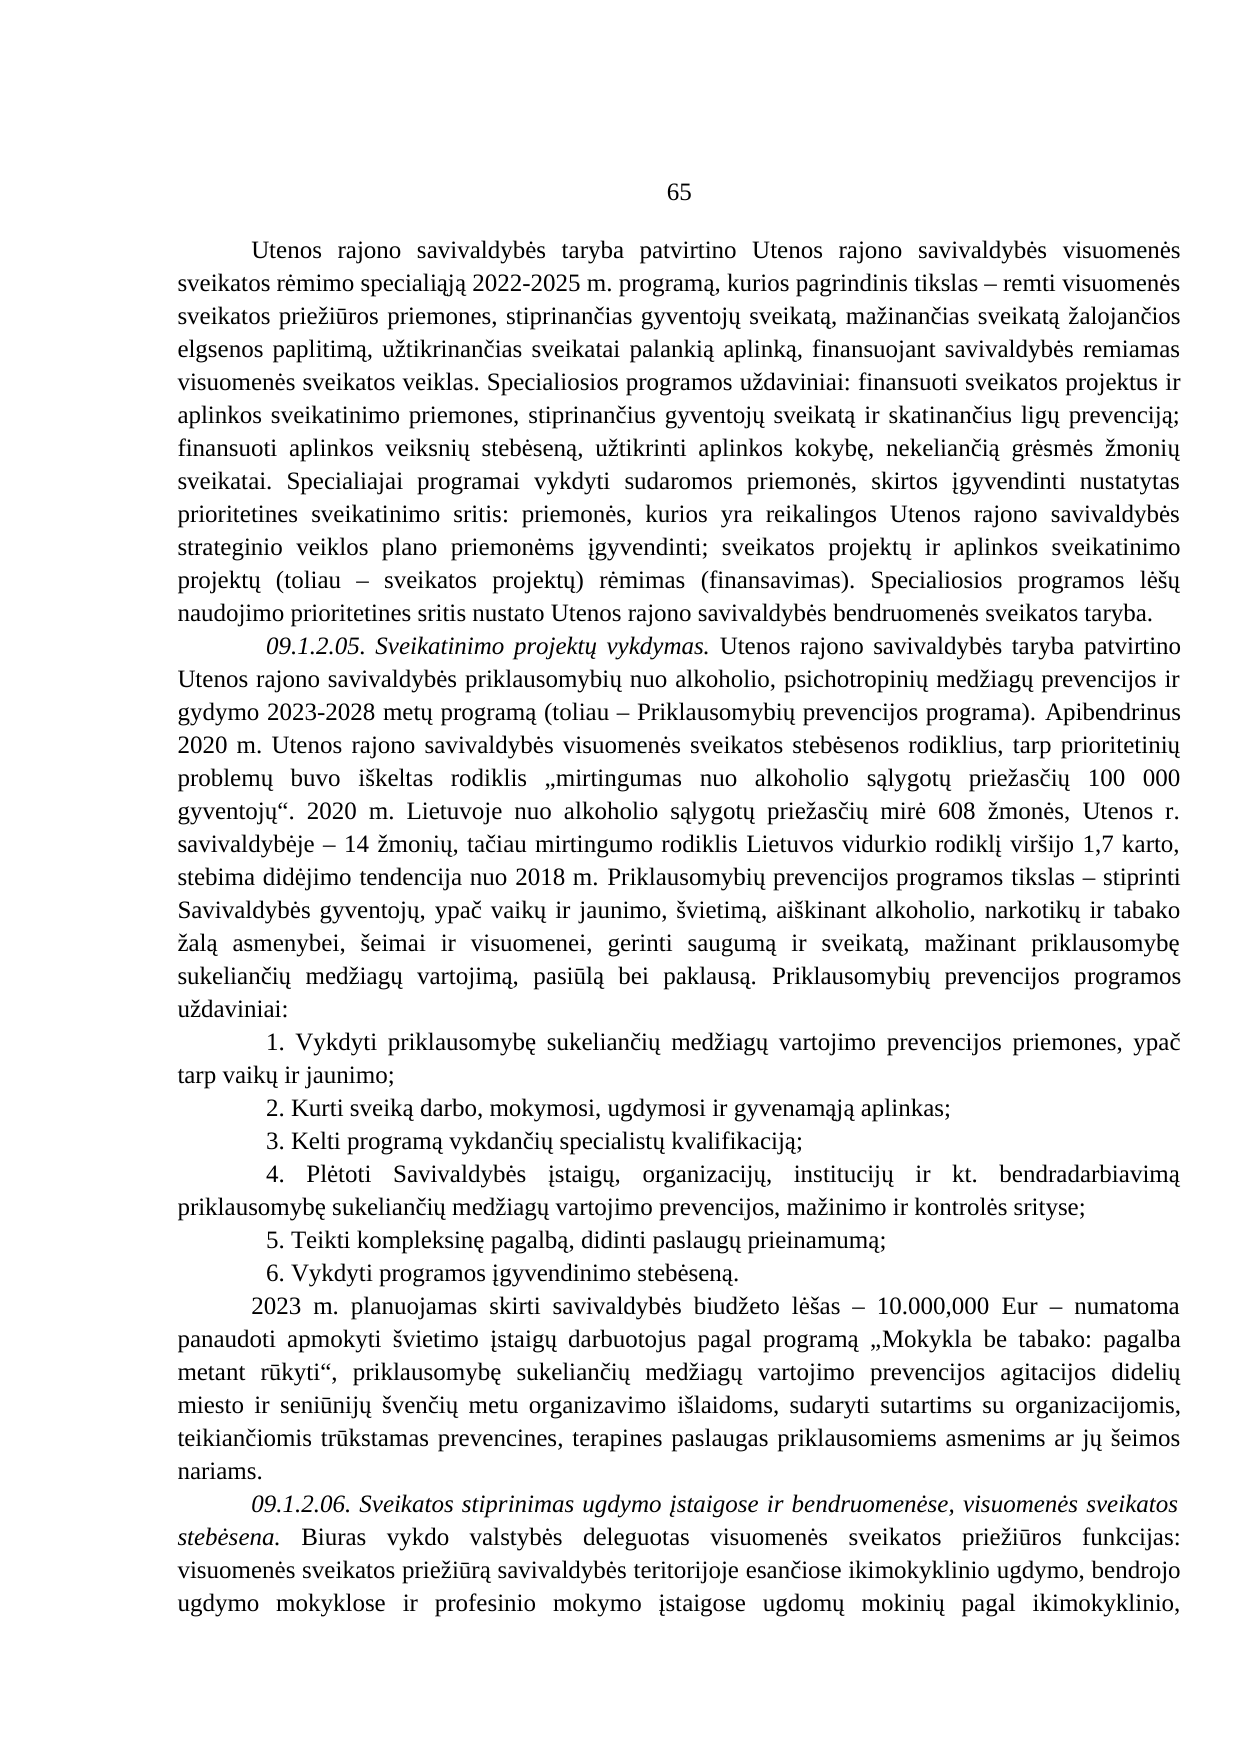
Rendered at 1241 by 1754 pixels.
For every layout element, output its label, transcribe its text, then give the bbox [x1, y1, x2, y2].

text 09.1.2.05. Sveikatinimo projektų vykdymas. Utenos rajono savivaldybės taryba patvirtino Utenos rajono savivaldybės priklausomybių nuo alkoholio, psichotropinių medžiagų prevencijos ir gydymo 2023-2028 metų programą (toliau – Priklausomybių prevencijos programa). Apibendrinus 2020 m. Utenos rajono savivaldybės visuomenės sveikatos stebėsenos rodiklius, tarp prioritetinių problemų buvo iškeltas rodiklis „mirtingumas nuo alkoholio sąlygotų priežasčių 100 000 gyventojų“. 2020 m. Lietuvoje nuo alkoholio sąlygotų priežasčių mirė 608 žmonės, Utenos r. savivaldybėje – 14 žmonių, tačiau mirtingumo rodiklis Lietuvos vidurkio rodiklį viršijo 1,7 karto, stebima didėjimo tendencija nuo 2018 m. Priklausomybių prevencijos programos tikslas – stiprinti Savivaldybės gyventojų, ypač vaikų ir jaunimo, švietimą, aiškinant alkoholio, narkotikų ir tabako žalą asmenybei, šeimai ir visuomenei, gerinti saugumą ir sveikatą, mažinant priklausomybę sukeliančių medžiagų vartojimą, pasiūlą bei paklausą. Priklausomybių prevencijos programos uždaviniai: [177, 631, 1181, 1023]
text 2023 m. planuojamas skirti savivaldybės biudžeto lėšas – 10.000,000 Eur – numatoma panaudoti apmokyti švietimo įstaigų darbuotojus pagal programą „Mokykla be tabako: pagalba metant rūkyti“, priklausomybę sukeliančių medžiagų vartojimo prevencijos agitacijos didelių miesto ir seniūnijų švenčių metu organizavimo išlaidoms, sudaryti sutartims su organizacijomis, teikiančiomis trūkstamas prevencines, terapines paslaugas priklausomiems asmenims ar jų šeimos nariams. [177, 1291, 1181, 1485]
text 2. Kurti sveiką darbo, mokymosi, ugdymosi ir gyvenamąją aplinkas; [177, 1093, 1181, 1122]
text 5. Teikti kompleksinę pagalbą, didinti paslaugų prieinamumą; [177, 1225, 1181, 1254]
text 4. Plėtoti Savivaldybės įstaigų, organizacijų, institucijų ir kt. bendradarbiavimą priklausomybę sukeliančių medžiagų vartojimo prevencijos, mažinimo ir kontrolės srityse; [177, 1159, 1181, 1221]
text 6. Vykdyti programos įgyvendinimo stebėseną. [177, 1258, 1181, 1287]
text 1. Vykdyti priklausomybę sukeliančių medžiagų vartojimo prevencijos priemones, ypač tarp vaikų ir jaunimo; [177, 1027, 1181, 1089]
text Utenos rajono savivaldybės taryba patvirtino Utenos rajono savivaldybės visuomenės sveikatos rėmimo specialiąją 2022-2025 m. programą, kurios pagrindinis tikslas – remti visuomenės sveikatos priežiūros priemones, stiprinančias gyventojų sveikatą, mažinančias sveikatą žalojančios elgsenos paplitimą, užtikrinančias sveikatai palankią aplinką, finansuojant savivaldybės remiamas visuomenės sveikatos veiklas. Specialiosios programos uždaviniai: finansuoti sveikatos projektus ir aplinkos sveikatinimo priemones, stiprinančius gyventojų sveikatą ir skatinančius ligų prevenciją; finansuoti aplinkos veiksnių stebėseną, užtikrinti aplinkos kokybę, nekeliančią grėsmės žmonių sveikatai. Specialiajai programai vykdyti sudaromos priemonės, skirtos įgyvendinti nustatytas prioritetines sveikatinimo sritis: priemonės, kurios yra reikalingos Utenos rajono savivaldybės strateginio veiklos plano priemonėms įgyvendinti; sveikatos projektų ir aplinkos sveikatinimo projektų (toliau – sveikatos projektų) rėmimas (finansavimas). Specialiosios programos lėšų naudojimo prioritetines sritis nustato Utenos rajono savivaldybės bendruomenės sveikatos taryba. [177, 235, 1181, 627]
text 09.1.2.06. Sveikatos stiprinimas ugdymo įstaigose ir bendruomenėse, visuomenės sveikatos stebėsena. Biuras vykdo valstybės deleguotas visuomenės sveikatos priežiūros funkcijas: visuomenės sveikatos priežiūrą savivaldybės teritorijoje esančiose ikimokyklinio ugdymo, bendrojo ugdymo mokyklose ir profesinio mokymo įstaigose ugdomų mokinių pagal ikimokyklinio, [177, 1489, 1181, 1617]
text 3. Kelti programą vykdančių specialistų kvalifikaciją; [177, 1126, 1181, 1155]
